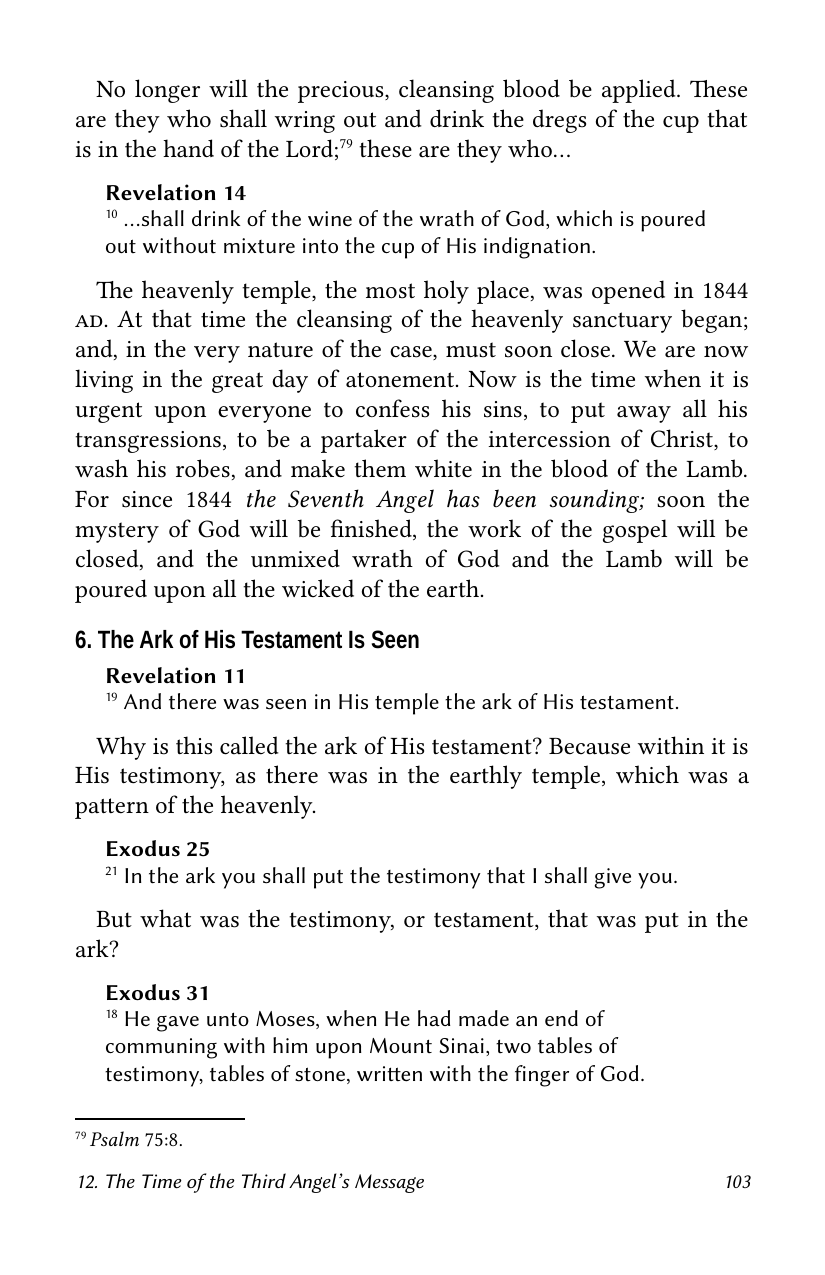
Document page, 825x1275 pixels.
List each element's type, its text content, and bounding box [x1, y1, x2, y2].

text But what was the testimony, or testament, that was put in the ark? [75, 905, 750, 963]
text Why is this called the ark of His testament? Because within it is His testimony, as there was in the earthly temple, which was a pattern of the heavenly. [75, 732, 750, 820]
text Revelation 11 [105, 663, 750, 689]
text 18 He gave unto Moses, when He had made an end of communing with him upon Mount Sinai, two tables of testimony, tables of stone, written with the finger of God. [105, 1006, 720, 1087]
text 19 And there was seen in His temple the ark of His testament. [105, 689, 720, 715]
text 21 In the ark you shall put the testimony that I shall give you. [105, 862, 720, 889]
text The heavenly temple, the most holy place, was opened in 1844 AD. At that time the cleansing of the heavenly sanctuary began; and, in the very nature of the case, must soon close. We are now living in the great day of atonement. Now is the time when it is urgent upon everyone to confess his sins, to put away all his transgressions, to be a partaker of the intercession of Christ, to wash his robes, and make them white in the blood of the Lamb. For since 1844 the Seventh Angel has been sounding; soon the mystery of God will be finished, the work of the gospel will be closed, and the unmixed wrath of God and the Lamb will be poured upon all the wicked of the earth. [75, 276, 750, 603]
text Psalm 75:8. [75, 1128, 750, 1152]
text 10 ...shall drink of the wine of the wrath of God, which is poured out without mixture into the cup of His indignation. [105, 206, 720, 259]
text Exodus 25 [105, 836, 750, 862]
text Exodus 31 [105, 980, 750, 1006]
text No longer will the precious, cleansing blood be applied. These are they who shall wring out and drink the dregs of the cup that is in the hand of the Lord; these are they who… [75, 75, 750, 163]
text Revelation 14 [105, 180, 750, 206]
subtitle 6. The Ark of His Testament Is Seen [75, 626, 750, 654]
